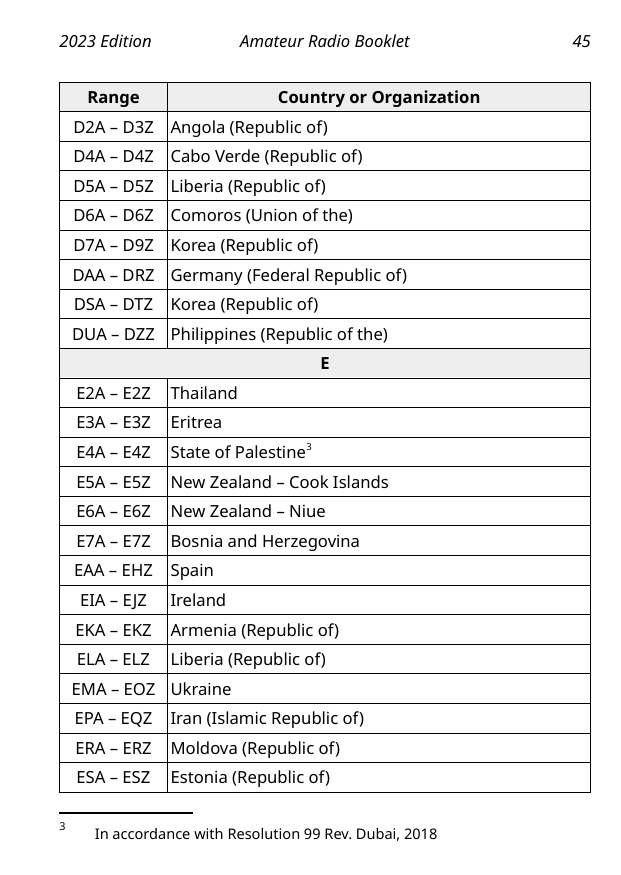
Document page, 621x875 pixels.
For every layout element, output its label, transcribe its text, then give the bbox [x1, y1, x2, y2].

table_cell D2A – D3Z [60, 112, 167, 141]
table_cell Iran (Islamic Republic of) [168, 704, 590, 732]
table_cell Philippines (Republic of the) [168, 319, 590, 348]
table_cell E6A – E6Z [60, 497, 167, 525]
table_cell EMA – EOZ [60, 674, 167, 703]
table_cell E [60, 349, 590, 377]
table_cell DAA – DRZ [60, 260, 167, 289]
table_cell ELA – ELZ [60, 645, 167, 673]
table_cell EIA – EJZ [60, 586, 167, 614]
table_cell E4A – E4Z [60, 438, 167, 466]
table_cell EKA – EKZ [60, 615, 167, 644]
table_cell E2A – E2Z [60, 379, 167, 407]
table_cell Ireland [168, 586, 590, 614]
table_cell Korea (Republic of) [168, 290, 590, 318]
table_cell Liberia (Republic of) [168, 645, 590, 673]
table_cell ERA – ERZ [60, 734, 167, 762]
table_cell State of Palestine [168, 438, 590, 466]
table_cell EPA – EQZ [60, 704, 167, 732]
table_header Range [60, 83, 167, 111]
table_cell E7A – E7Z [60, 526, 167, 555]
table_cell DUA – DZZ [60, 319, 167, 348]
table_cell Thailand [168, 379, 590, 407]
table_cell Armenia (Republic of) [168, 615, 590, 644]
table_cell Comoros (Union of the) [168, 201, 590, 229]
table_cell Estonia (Republic of) [168, 763, 590, 792]
table_cell E3A – E3Z [60, 408, 167, 437]
table_cell D4A – D4Z [60, 142, 167, 170]
table_cell New Zealand – Cook Islands [168, 467, 590, 496]
table_cell Liberia (Republic of) [168, 171, 590, 200]
table_cell Eritrea [168, 408, 590, 437]
table_cell D7A – D9Z [60, 231, 167, 259]
table_cell Angola (Republic of) [168, 112, 590, 141]
table_cell Moldova (Republic of) [168, 734, 590, 762]
table_cell Germany (Federal Republic of) [168, 260, 590, 289]
table_cell ESA – ESZ [60, 763, 167, 792]
table_header Country or Organization [168, 83, 590, 111]
table_cell Ukraine [168, 674, 590, 703]
table_cell DSA – DTZ [60, 290, 167, 318]
table_cell Bosnia and Herzegovina [168, 526, 590, 555]
table_cell E5A – E5Z [60, 467, 167, 496]
table_cell EAA – EHZ [60, 556, 167, 584]
table_cell Korea (Republic of) [168, 231, 590, 259]
table_cell D5A – D5Z [60, 171, 167, 200]
table_cell Spain [168, 556, 590, 584]
table_cell Cabo Verde (Republic of) [168, 142, 590, 170]
table_cell D6A – D6Z [60, 201, 167, 229]
table_cell New Zealand – Niue [168, 497, 590, 525]
